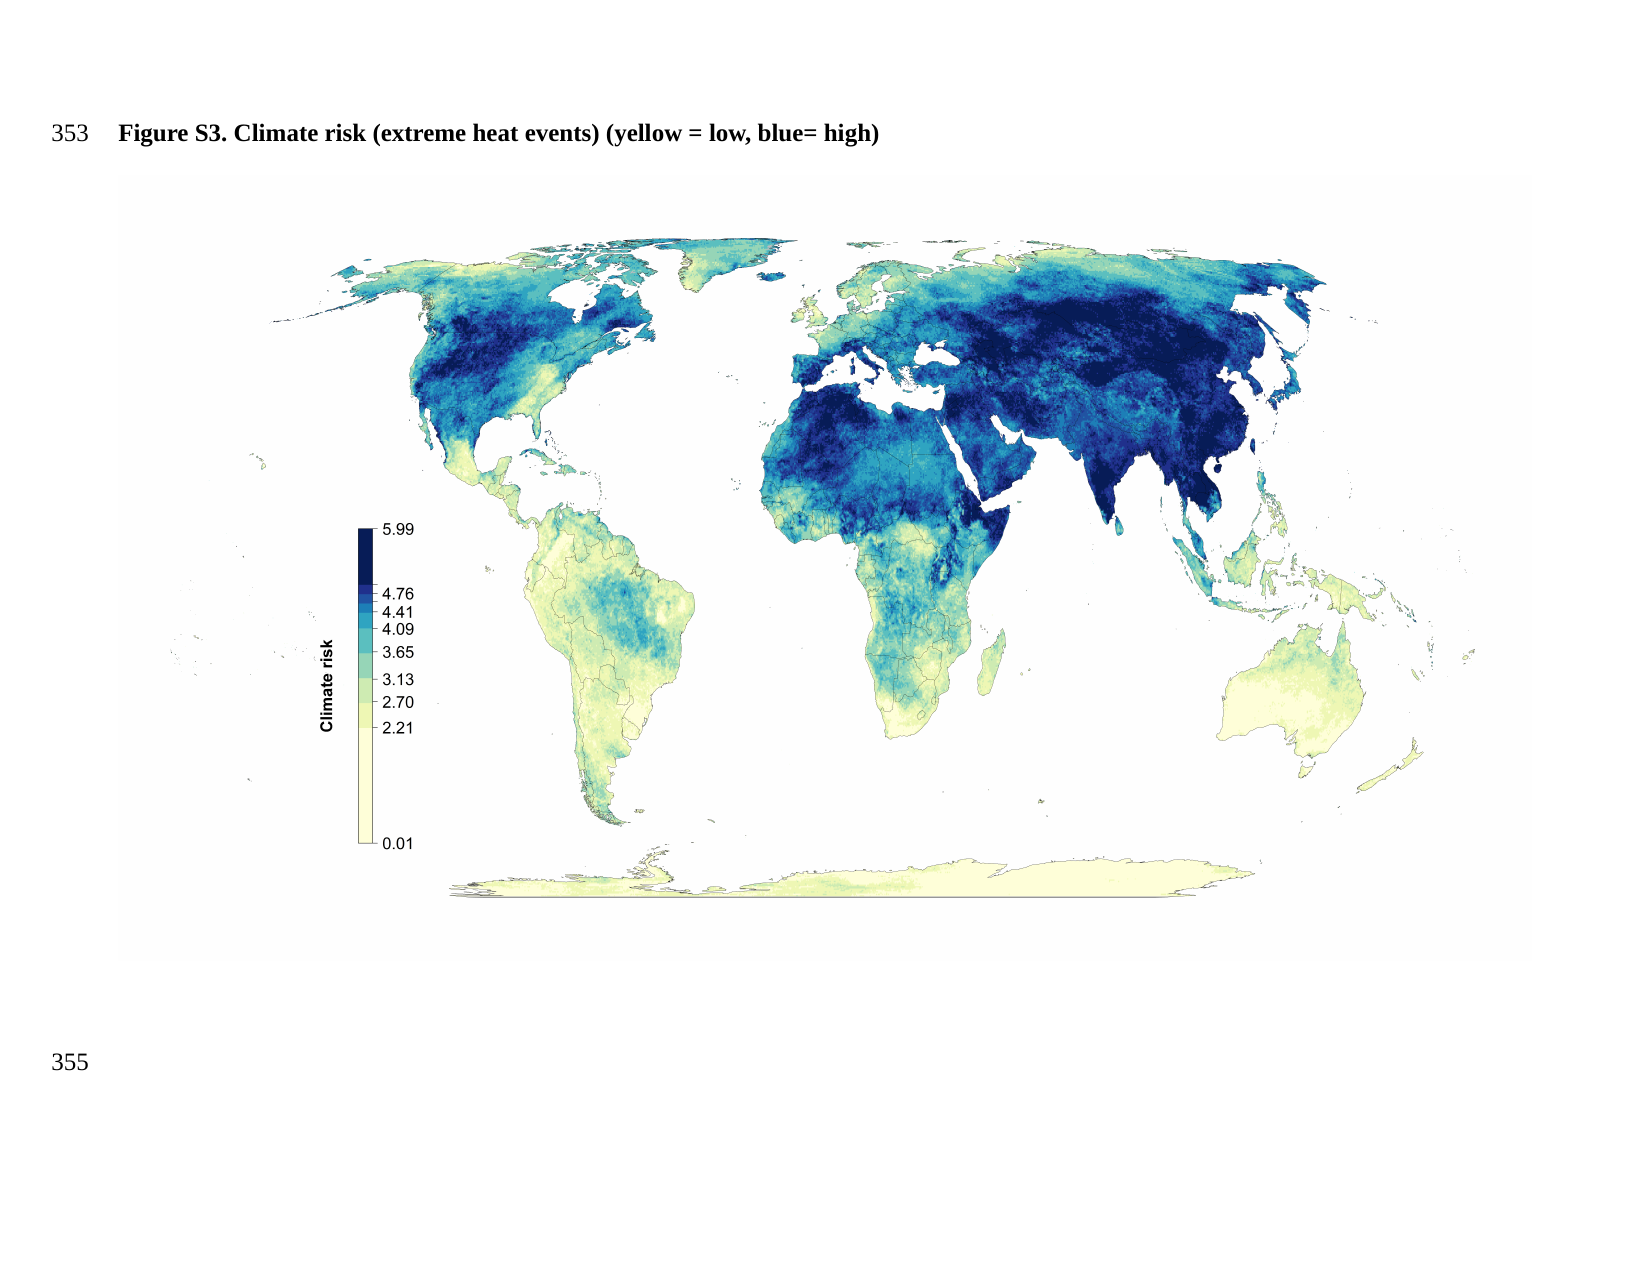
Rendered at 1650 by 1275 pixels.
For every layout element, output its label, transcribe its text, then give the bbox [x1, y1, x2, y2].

text Figure S3. Climate risk (extreme heat events) (yellow = low, blue= high) [118, 118, 1532, 147]
